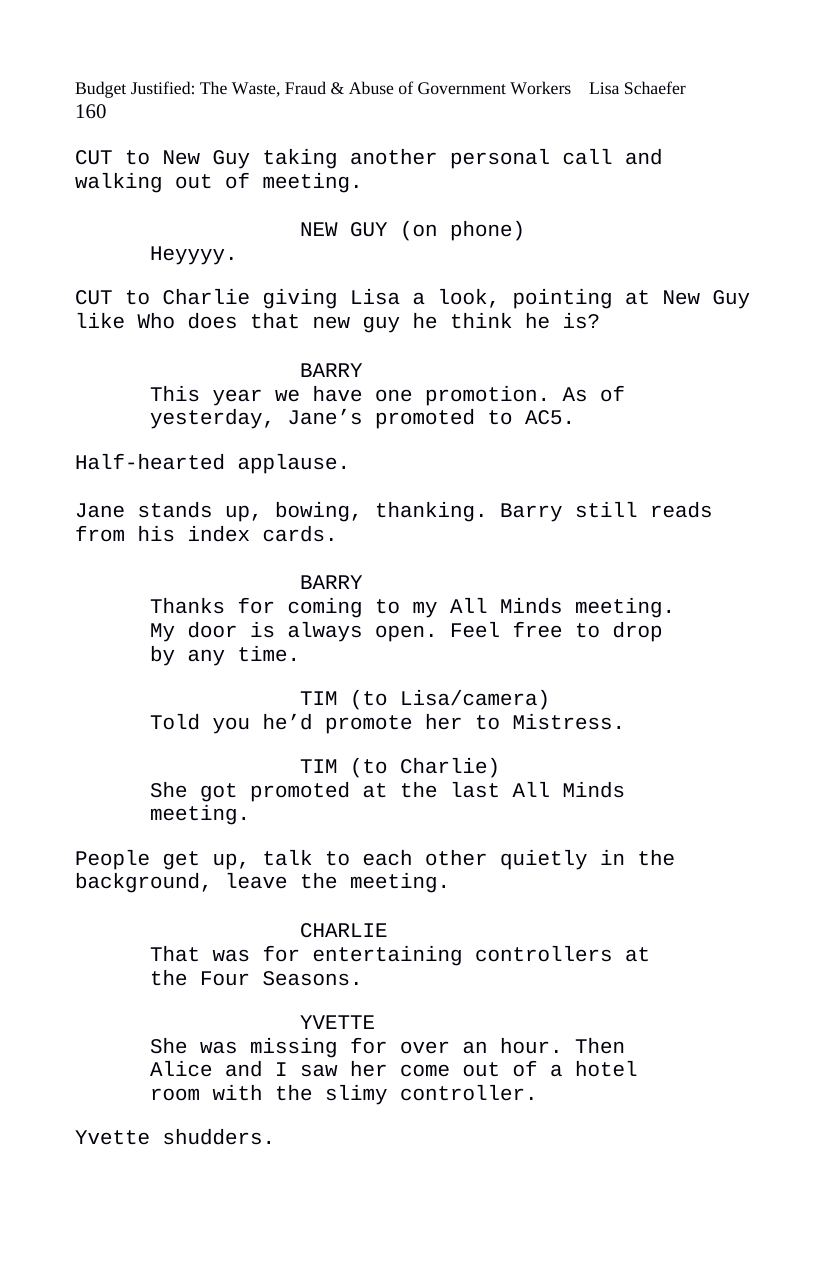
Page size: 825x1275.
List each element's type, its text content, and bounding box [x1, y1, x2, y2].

text BARRY [75, 360, 750, 383]
text She got promoted at the last All Minds meeting. [150, 780, 675, 827]
text People get up, talk to each other quietly in the background, leave the meeting. [75, 848, 750, 895]
text CUT to Charlie giving Lisa a look, pointing at New Guy like Who does that new guy he think he is? [75, 288, 750, 335]
text YVETTE [75, 1012, 750, 1036]
text Thanks for coming to my All Minds meeting. My door is always open. Feel free to drop by any time. [150, 596, 675, 667]
text Heyyyy. [150, 243, 675, 267]
text CUT to New Guy taking another personal call and walking out of meeting. [75, 147, 750, 194]
text NEW GUY (on phone) [75, 219, 750, 243]
text Told you he’d promote her to Mistress. [150, 712, 675, 735]
text She was missing for over an hour. Then Alice and I saw her come out of a hotel room with the slimy controller. [150, 1036, 675, 1107]
text Yvette shudders. [75, 1127, 750, 1151]
text Jane stands up, bowing, thanking. Barry still reads from his index cards. [75, 500, 750, 548]
text TIM (to Lisa/camera) [75, 688, 750, 712]
text This year we have one promotion. As of yesterday, Jane’s promoted to AC5. [150, 383, 675, 431]
text TIM (to Charlie) [75, 756, 750, 780]
text CHARLIE [75, 920, 750, 944]
text BARRY [75, 573, 750, 596]
text Half-hearted applause. [75, 452, 750, 475]
text That was for entertaining controllers at the Four Seasons. [150, 944, 675, 991]
